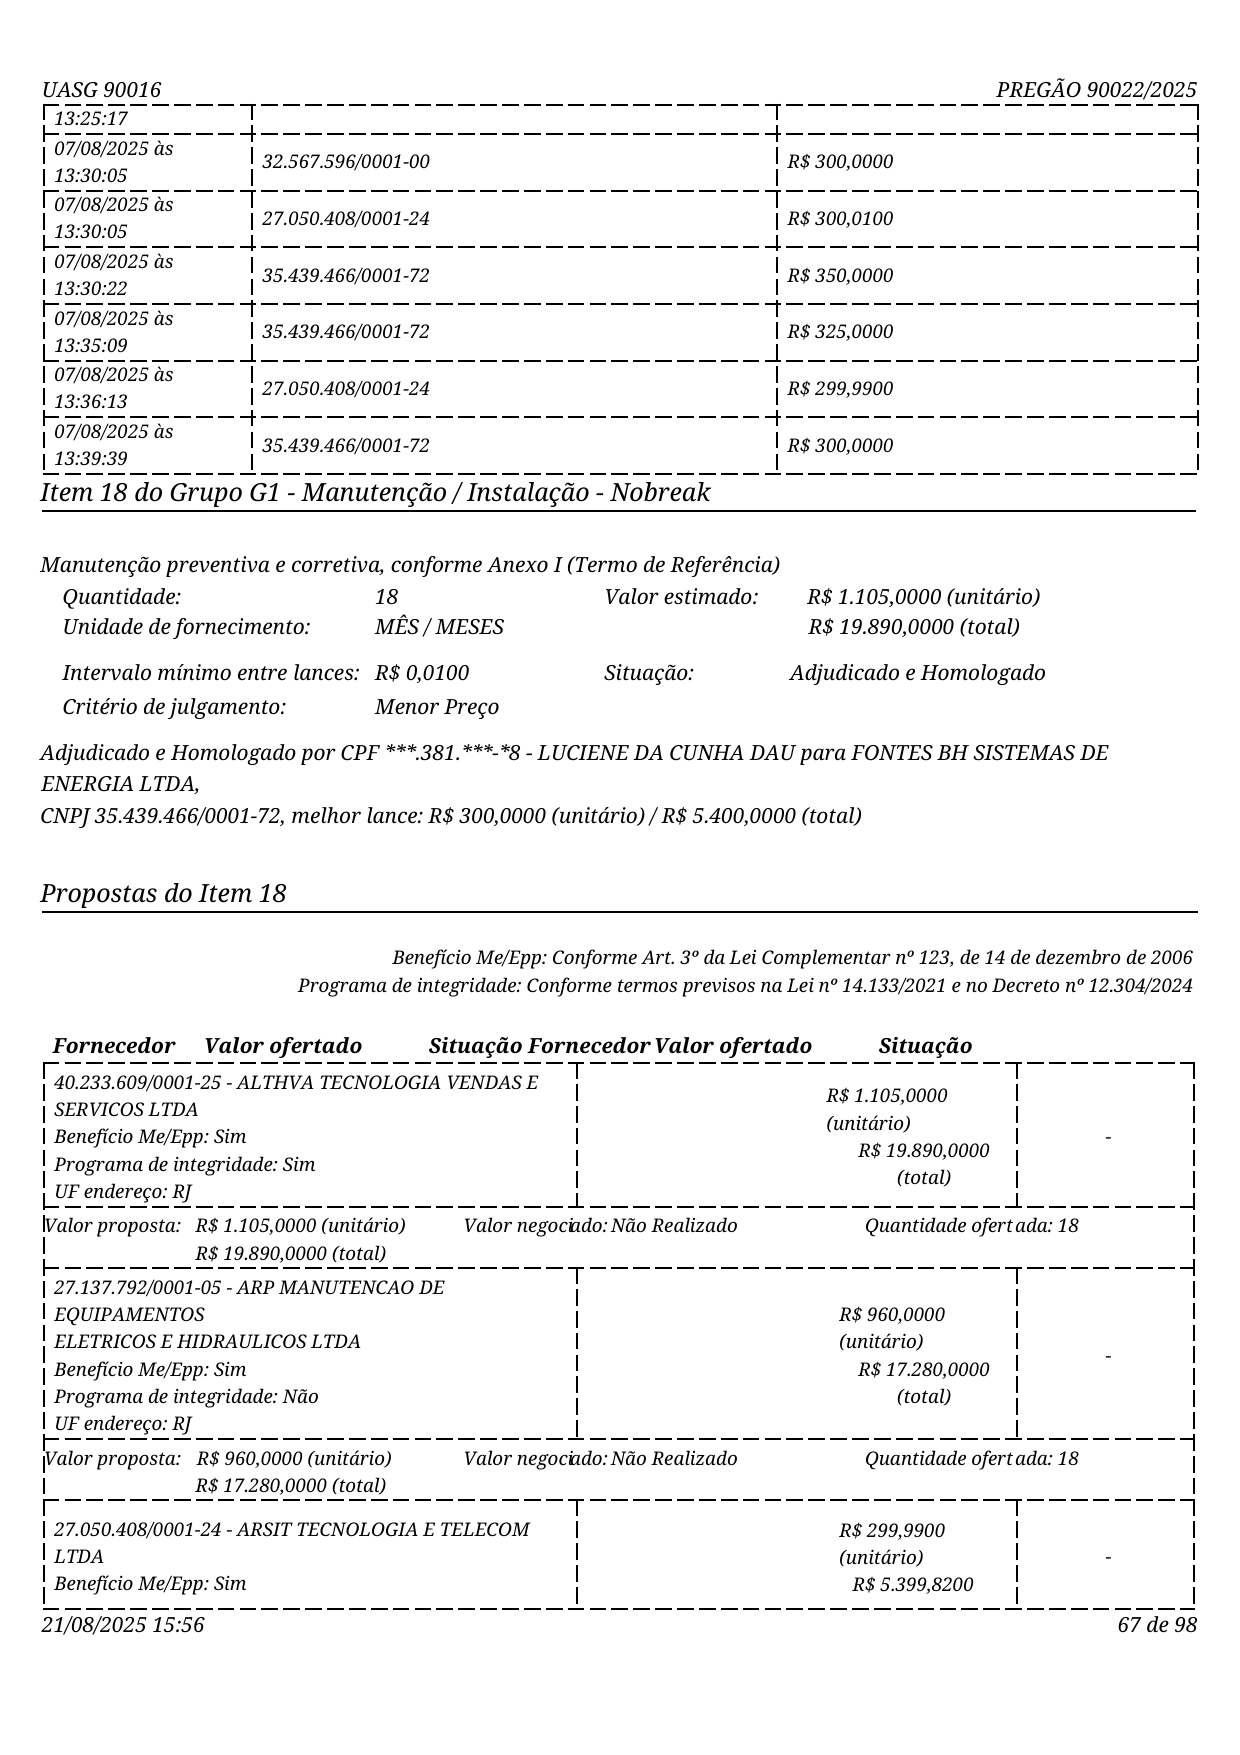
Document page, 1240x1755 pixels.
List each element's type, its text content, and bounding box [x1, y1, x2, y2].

table_cell Valor proposta: R$ 960,0000 (unitário) Valor negoci R$ 17.280,0000 (total) [44, 1438, 577, 1499]
text Item 18 do Grupo G1 - Manutenção / Instalação - Nobreak [40, 475, 1200, 509]
table_header R$ 1.105,0000 (unitário) [788, 582, 1048, 612]
table_cell Valor proposta: R$ 1.105,0000 (unitário) Valor negoci R$ 19.890,0000 (total) [44, 1206, 577, 1267]
table_cell Intervalo mínimo entre lances: [63, 659, 375, 692]
table_cell R$ 350,0000 [777, 246, 1198, 303]
table_cell [777, 104, 1198, 133]
table_cell [1017, 1267, 1101, 1438]
table_cell 27.137.792/0001-05 - ARP MANUTENCAO DE EQUIPAMENTOS ELETRICOS E HIDRAULICOS LTDA Benefício Me/Epp: Sim Programa de integridade: Não UF endereço: RJ [44, 1267, 577, 1438]
table_cell R$ 960,0000 (unitário) R$ 17.280,0000 (total) [826, 1267, 1017, 1438]
table_cell ado: Não Realizado [577, 1206, 826, 1267]
table_header R$ 1.105,0000 (unitário) R$ 19.890,0000 (total) [826, 1062, 1017, 1206]
table_header - [1101, 1062, 1194, 1206]
table_cell 35.439.466/0001-72 [252, 303, 777, 359]
table_cell 27.050.408/0001-24 [252, 360, 777, 416]
text CNPJ 35.439.466/0001-72, melhor lance: R$ 300,0000 (unitário) / R$ 5.400,0000 (total) [40, 801, 1200, 829]
table_cell R$ 299,9900 (unitário) R$ 5.399,8200 [826, 1499, 1017, 1608]
table_header [1017, 1062, 1101, 1206]
text Adjudicado e Homologado por CPF ***.381.***-*8 - LUCIENE DA CUNHA DAU para FONTES BH SISTEMAS DE ENERGIA LTDA, [40, 738, 1200, 798]
table_cell Situação: [604, 659, 787, 692]
table_header [577, 1062, 826, 1206]
table_cell 35.439.466/0001-72 [252, 246, 777, 303]
table_cell Critério de julgamento: [63, 692, 375, 738]
table_cell ada: 18 [1017, 1206, 1101, 1267]
table_cell 07/08/2025 às 13:30:22 [44, 246, 252, 303]
text Benefício Me/Epp: Conforme Art. 3º da Lei Complementar nº 123, de 14 de dezembro de 2006 [42, 944, 1195, 970]
table_cell Unidade de fornecimento: [63, 612, 375, 658]
table_cell 35.439.466/0001-72 [252, 416, 777, 473]
table_cell [577, 1499, 826, 1608]
text Manutenção preventiva e corretiva, conforme Anexo I (Termo de Referência) [40, 551, 1200, 579]
text Propostas do Item 18 [40, 876, 1200, 909]
table_cell [788, 692, 1048, 738]
table_cell [1101, 1206, 1194, 1267]
table_cell ado: Não Realizado [577, 1438, 826, 1499]
table_cell R$ 300,0100 [777, 190, 1198, 246]
table_cell - [1101, 1499, 1194, 1608]
table_cell R$ 299,9900 [777, 360, 1198, 416]
table_cell - [1101, 1267, 1194, 1438]
table_cell [604, 612, 787, 658]
table_cell Menor Preço [375, 692, 604, 738]
table_cell R$ 300,0000 [777, 416, 1198, 473]
table_cell 32.567.596/0001-00 [252, 133, 777, 189]
table_cell Quantidade ofert [826, 1438, 1017, 1499]
table_cell R$ 0,0100 [375, 659, 604, 692]
table_cell 07/08/2025 às 13:36:13 [44, 360, 252, 416]
table_cell [252, 104, 777, 133]
table_cell 07/08/2025 às 13:30:05 [44, 190, 252, 246]
table_cell 27.050.408/0001-24 - ARSIT TECNOLOGIA E TELECOM LTDA Benefício Me/Epp: Sim [44, 1499, 577, 1608]
table_header Quantidade: [63, 582, 375, 612]
table_cell ada: 18 [1017, 1438, 1101, 1499]
table_cell [577, 1267, 826, 1438]
table_cell R$ 300,0000 [777, 133, 1198, 189]
table_cell 07/08/2025 às 13:35:09 [44, 303, 252, 359]
table_cell R$ 19.890,0000 (total) [788, 612, 1048, 658]
table_cell 27.050.408/0001-24 [252, 190, 777, 246]
table_cell 07/08/2025 às 13:39:39 [44, 416, 252, 473]
table_cell 13:25:17 [44, 104, 252, 133]
text Fornecedor Valor ofertado Situação Fornecedor Valor ofertado Situação [53, 1031, 1200, 1060]
table_cell Adjudicado e Homologado [788, 659, 1048, 692]
table_header 18 [375, 582, 604, 612]
text Programa de integridade: Conforme termos previsos na Lei nº 14.133/2021 e no Decreto nº 12.304/2024 [42, 972, 1195, 998]
table_cell [1017, 1499, 1101, 1608]
table_cell R$ 325,0000 [777, 303, 1198, 359]
table_header Valor estimado: [604, 582, 787, 612]
table_cell Quantidade ofert [826, 1206, 1017, 1267]
table_cell [604, 692, 787, 738]
table_cell [1101, 1438, 1194, 1499]
table_header 40.233.609/0001-25 - ALTHVA TECNOLOGIA VENDAS E SERVICOS LTDA Benefício Me/Epp: Sim Programa de integridade: Sim UF endereço: RJ [44, 1062, 577, 1206]
table_cell MÊS / MESES [375, 612, 604, 658]
table_cell 07/08/2025 às 13:30:05 [44, 133, 252, 189]
